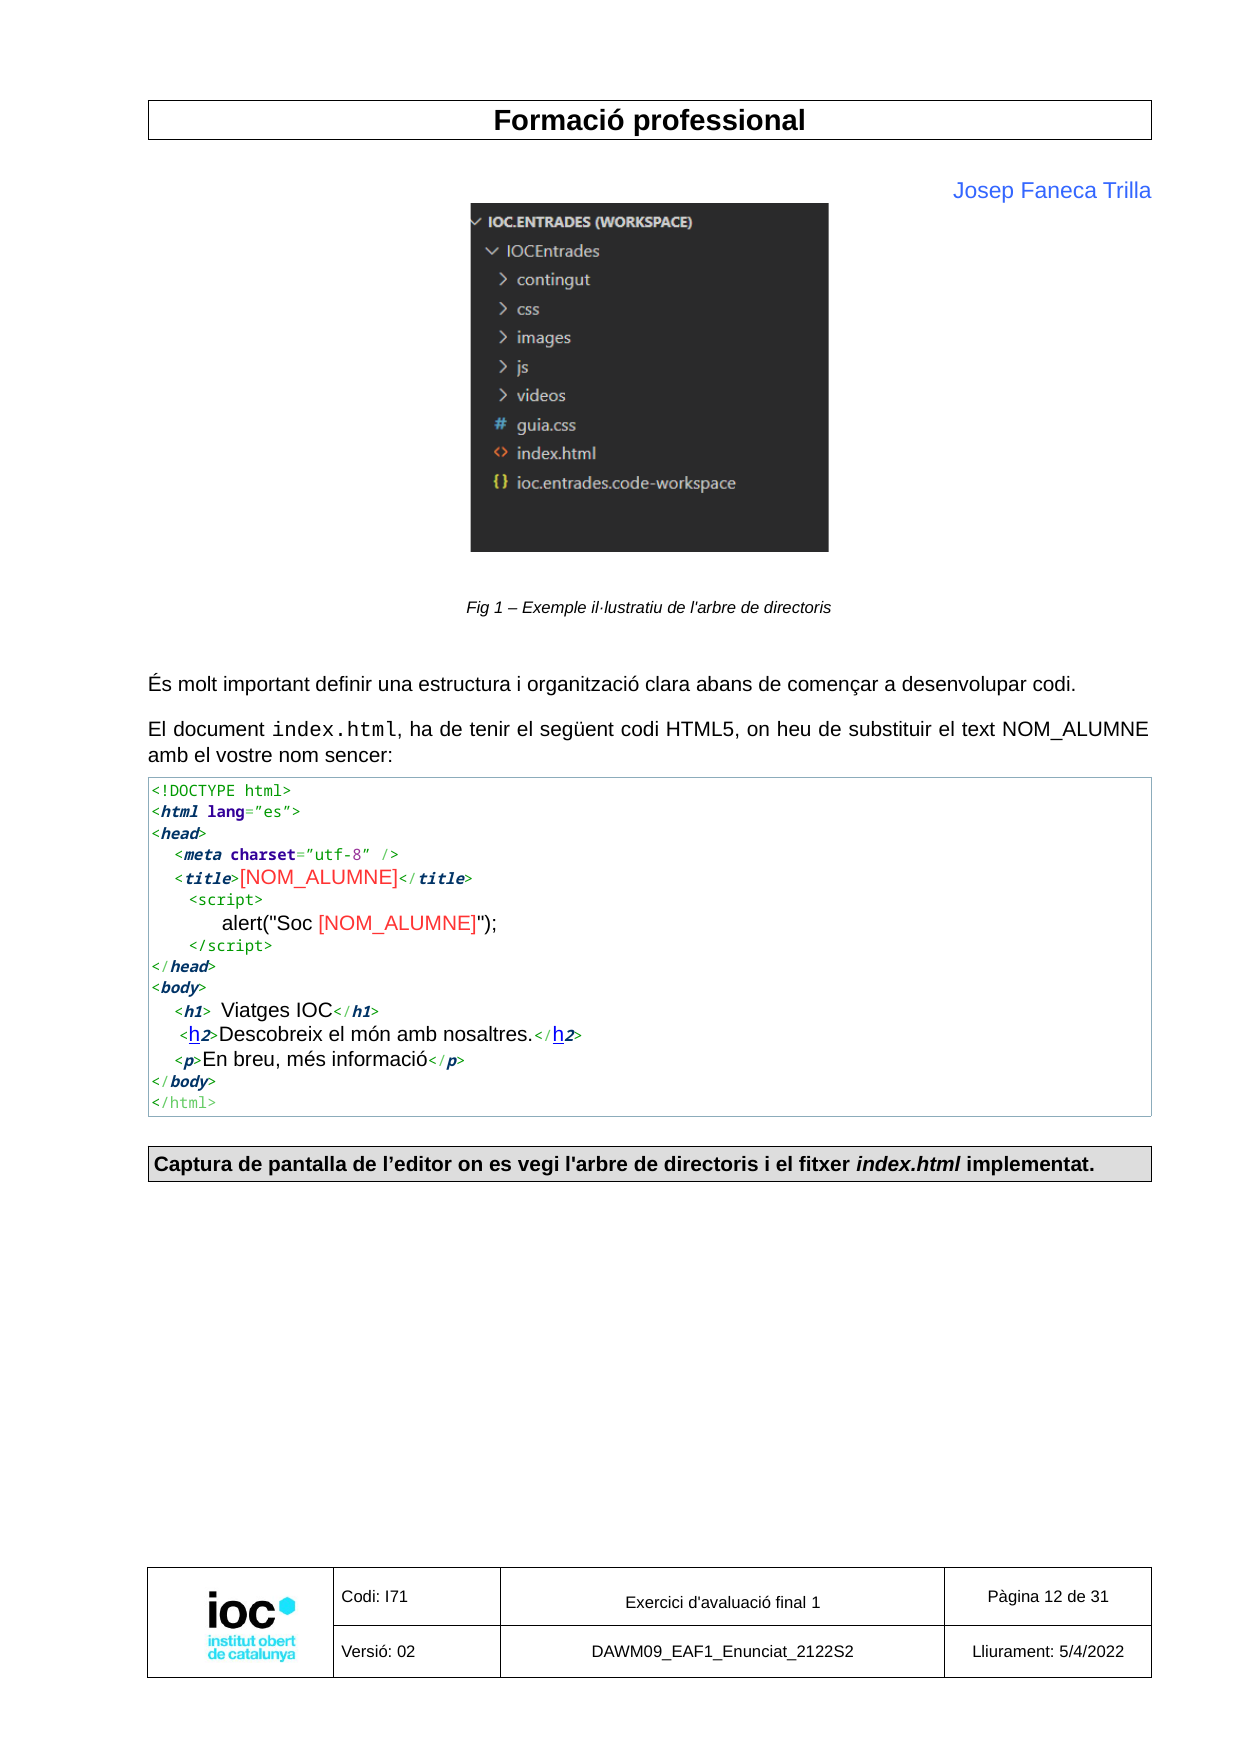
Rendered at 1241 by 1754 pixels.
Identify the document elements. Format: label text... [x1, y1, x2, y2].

text <meta charset=”utf-8” /> [149, 841, 1151, 862]
picture [470, 203, 829, 552]
text <html lang=”es”> [149, 798, 1151, 819]
text <script> [149, 886, 1151, 907]
text <head> [149, 819, 1151, 841]
text <body> [149, 974, 1151, 995]
text </script> [149, 931, 1151, 952]
table_header Captura de pantalla de l’editor on es vegi l'arbre de directoris i el fitxer index.html implementat. [149, 1147, 1151, 1181]
text <!DOCTYPE html> [149, 778, 1151, 798]
text <title>[NOM_ALUMNE]</title> [149, 862, 1151, 886]
text <h1> Viatges IOC</h1> [149, 995, 1151, 1019]
text És molt important definir una estructura i organització clara abans de començar a desenvolupar codi. [148, 672, 1151, 696]
text alert("Soc [NOM_ALUMNE]"); [149, 907, 1151, 931]
text </html> [149, 1089, 1151, 1116]
text <p>En breu, més informació</p> [149, 1043, 1151, 1067]
text Fig 1 – Exemple il·lustratiu de l'arbre de directoris [148, 597, 1151, 617]
text El document index.html, ha de tenir el següent codi HTML5, on heu de substituir el text NOM_ALUMNE amb el vostre nom sencer: [148, 717, 1151, 766]
picture [195, 1577, 309, 1673]
text </body> [149, 1067, 1151, 1089]
text <h2>Descobreix el món amb nosaltres.</h2> [149, 1019, 1151, 1043]
text </head> [149, 952, 1151, 974]
